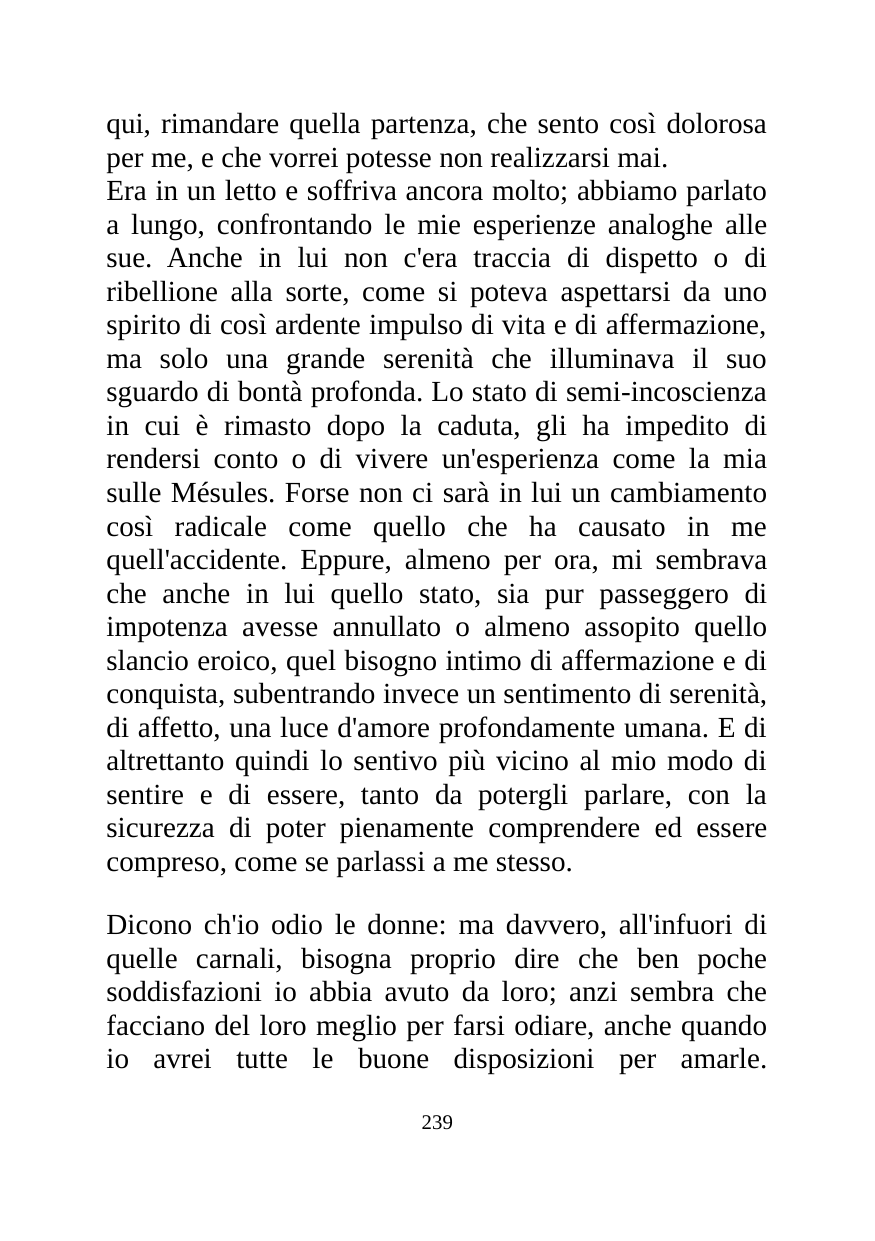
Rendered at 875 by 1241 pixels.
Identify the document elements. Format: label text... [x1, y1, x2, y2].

text Dicono ch'io odio le donne: ma davvero, all'infuori di quelle carnali, bisogna proprio dire che ben poche soddisfazioni io abbia avuto da loro; anzi sembra che facciano del loro meglio per farsi odiare, anche quando io avrei tutte le buone disposizioni per amarle. [106, 907, 768, 1075]
text Era in un letto e soffriva ancora molto; abbiamo parlato a lungo, confrontando le mie esperienze analoghe alle sue. Anche in lui non c'era traccia di dispetto o di ribellione alla sorte, come si poteva aspettarsi da uno spirito di così ardente impulso di vita e di affermazione, ma solo una grande serenità che illuminava il suo sguardo di bontà profonda. Lo stato di semi-incoscienza in cui è rimasto dopo la caduta, gli ha impedito di rendersi conto o di vivere un'esperienza come la mia sulle Mésules. Forse non ci sarà in lui un cambiamento così radicale come quello che ha causato in me quell'accidente. Eppure, almeno per ora, mi sembrava che anche in lui quello stato, sia pur passeggero di impotenza avesse annullato o almeno assopito quello slancio eroico, quel bisogno intimo di affermazione e di conquista, subentrando invece un sentimento di serenità, di affetto, una luce d'amore profondamente umana. E di altrettanto quindi lo sentivo più vicino al mio modo di sentire e di essere, tanto da potergli parlare, con la sicurezza di poter pienamente comprendere ed essere compreso, come se parlassi a me stesso. [106, 173, 768, 878]
text qui, rimandare quella partenza, che sento così dolorosa per me, e che vorrei potesse non realizzarsi mai. [106, 106, 768, 173]
